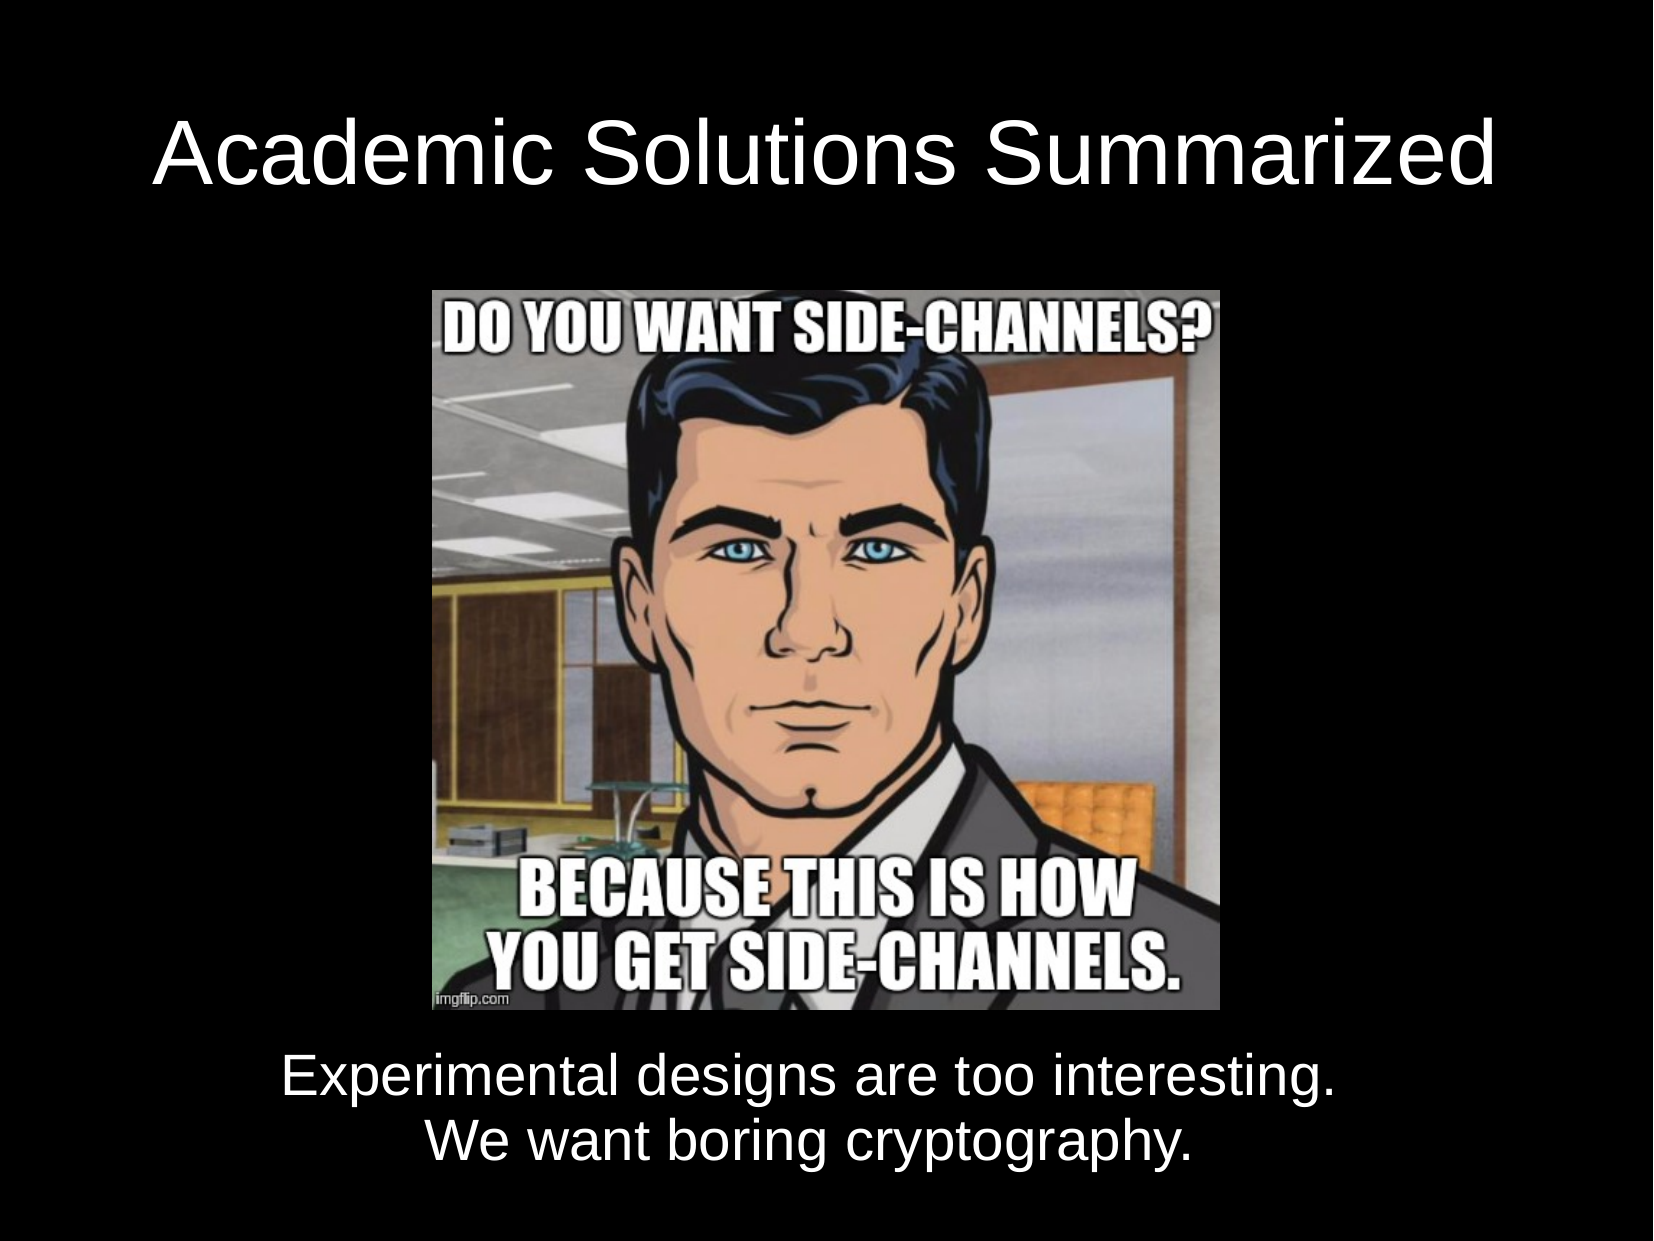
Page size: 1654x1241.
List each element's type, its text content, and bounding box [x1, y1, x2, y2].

picture [432, 290, 1220, 1010]
text_box Experimental designs are too interesting. We want boring cryptography. [120, 1035, 1501, 1180]
title Academic Solutions Summarized [82, 49, 1571, 257]
